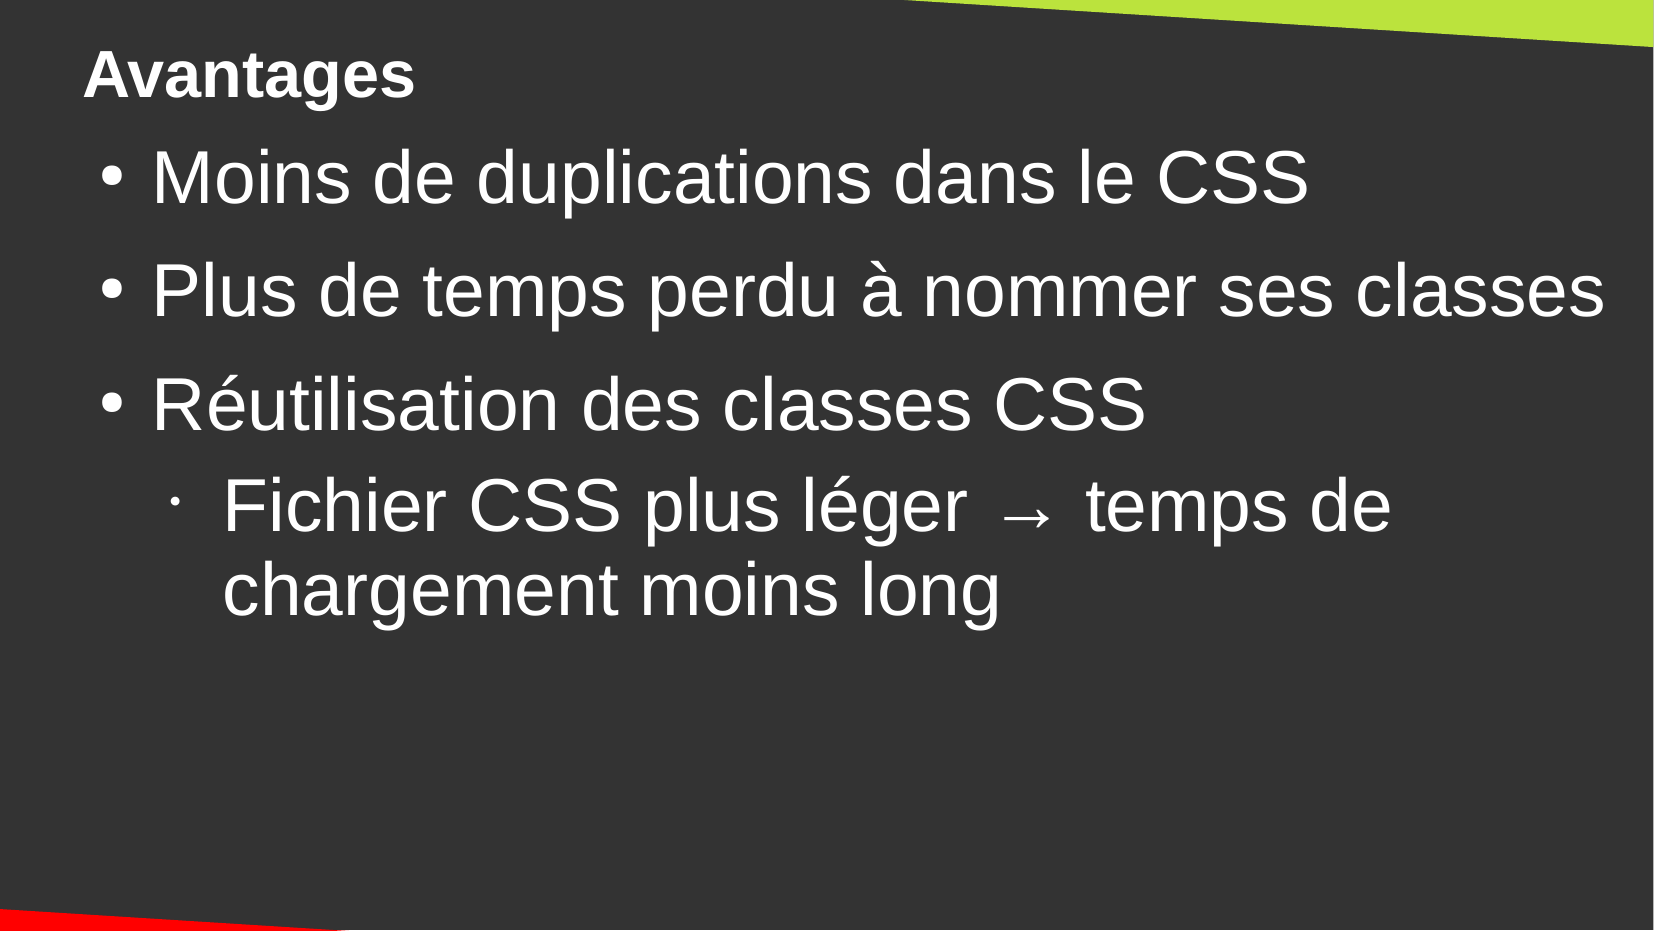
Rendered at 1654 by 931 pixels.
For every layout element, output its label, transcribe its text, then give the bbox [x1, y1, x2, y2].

text_box [0, 909, 350, 931]
list Moins de duplications dans le CSS Plus de temps perdu à nommer ses classes Réutilisation des classes CSS Fichier CSS plus léger → temps de chargement moins long [80, 135, 1620, 638]
title Avantages [82, 37, 1571, 114]
text_box [904, 0, 1654, 48]
